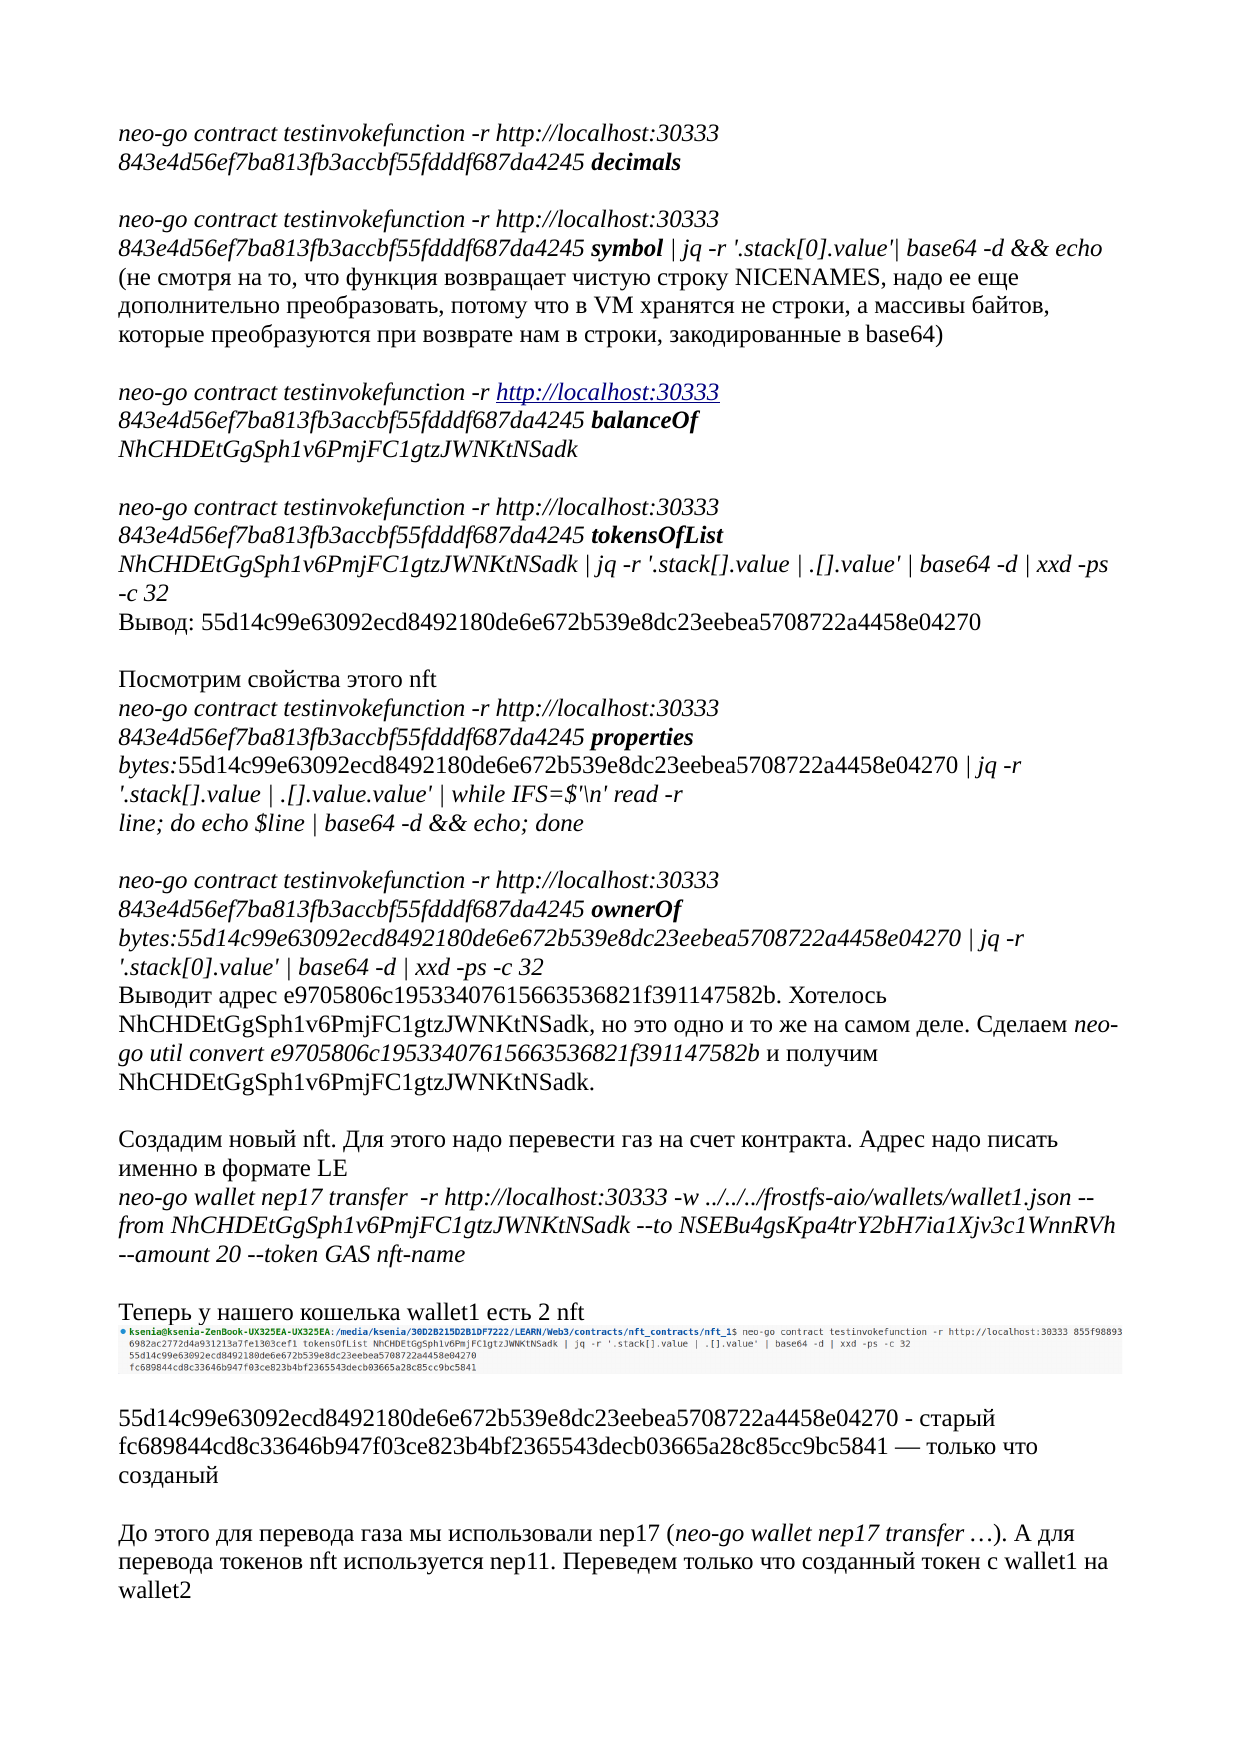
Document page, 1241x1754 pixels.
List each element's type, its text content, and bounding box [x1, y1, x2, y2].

text Выводит адрес e9705806c19533407615663536821f391147582b. Хотелось NhCHDEtGgSph1v6PmjFC1gtzJWNKtNSadk, но это одно и то же на самом деле. Сделаем neo-go util convert e9705806c19533407615663536821f391147582b и получим NhCHDEtGgSph1v6PmjFC1gtzJWNKtNSadk. [118, 981, 1122, 1096]
text Вывод: 55d14c99e63092ecd8492180de6e672b539e8dc23eebea5708722a4458e04270 [118, 607, 1122, 636]
text neo-go wallet nep17 transfer -r http://localhost:30333 -w ../../../frostfs-aio/wallets/wallet1.json --from NhCHDEtGgSph1v6PmjFC1gtzJWNKtNSadk --to NSEBu4gsKpa4trY2bH7ia1Xjv3c1WnnRVh --amount 20 --token GAS nft-name [118, 1182, 1122, 1268]
picture [118, 1325, 1123, 1374]
text line; do echo $line | base64 -d && echo; done [118, 808, 1122, 837]
text neo-go contract testinvokefunction -r http://localhost:30333 843e4d56ef7ba813fb3accbf55fdddf687da4245 properties bytes:55d14c99e63092ecd8492180de6e672b539e8dc23eebea5708722a4458e04270 | jq -r '.stack[].value | .[].value.value' | while IFS=$'\n' read -r [118, 693, 1122, 808]
text neo-go contract testinvokefunction -r http://localhost:30333 843e4d56ef7ba813fb3accbf55fdddf687da4245 decimals [118, 118, 1122, 176]
text Посмотрим свойства этого nft [118, 664, 1122, 693]
text (не смотря на то, что функция возвращает чистую строку NICENAMES, надо ее еще дополнительно преобразовать, потому что в VM хранятся не строки, а массивы байтов, которые преобразуются при возврате нам в строки, закодированные в base64) [118, 262, 1122, 348]
text Теперь у нашего кошелька wallet1 есть 2 nft [118, 1297, 1122, 1325]
text До этого для перевода газа мы использовали nep17 (neo-go wallet nep17 transfer …). А для перевода токенов nft используется nep11. Переведем только что созданный токен с wallet1 на wallet2 [118, 1518, 1122, 1604]
text 55d14c99e63092ecd8492180de6e672b539e8dc23eebea5708722a4458e04270 - старый [118, 1403, 1122, 1431]
text neo-go contract testinvokefunction -r http://localhost:30333 843e4d56ef7ba813fb3accbf55fdddf687da4245 ownerOf bytes:55d14c99e63092ecd8492180de6e672b539e8dc23eebea5708722a4458e04270 | jq -r '.stack[0].value' | base64 -d | xxd -ps -c 32 [118, 866, 1122, 981]
text neo-go contract testinvokefunction -r http://localhost:30333 843e4d56ef7ba813fb3accbf55fdddf687da4245 symbol | jq -r '.stack[0].value'| base64 -d && echo [118, 204, 1122, 262]
text neo-go contract testinvokefunction -r http://localhost:30333 843e4d56ef7ba813fb3accbf55fdddf687da4245 balanceOf NhCHDEtGgSph1v6PmjFC1gtzJWNKtNSadk [118, 377, 1122, 463]
text fc689844cd8c33646b947f03ce823b4bf2365543decb03665a28c85cc9bc5841 — только что созданый [118, 1431, 1122, 1489]
text neo-go contract testinvokefunction -r http://localhost:30333 843e4d56ef7ba813fb3accbf55fdddf687da4245 tokensOfList NhCHDEtGgSph1v6PmjFC1gtzJWNKtNSadk | jq -r '.stack[].value | .[].value' | base64 -d | xxd -ps -c 32 [118, 492, 1122, 607]
text Создадим новый nft. Для этого надо перевести газ на счет контракта. Адрес надо писать именно в формате LE [118, 1124, 1122, 1182]
